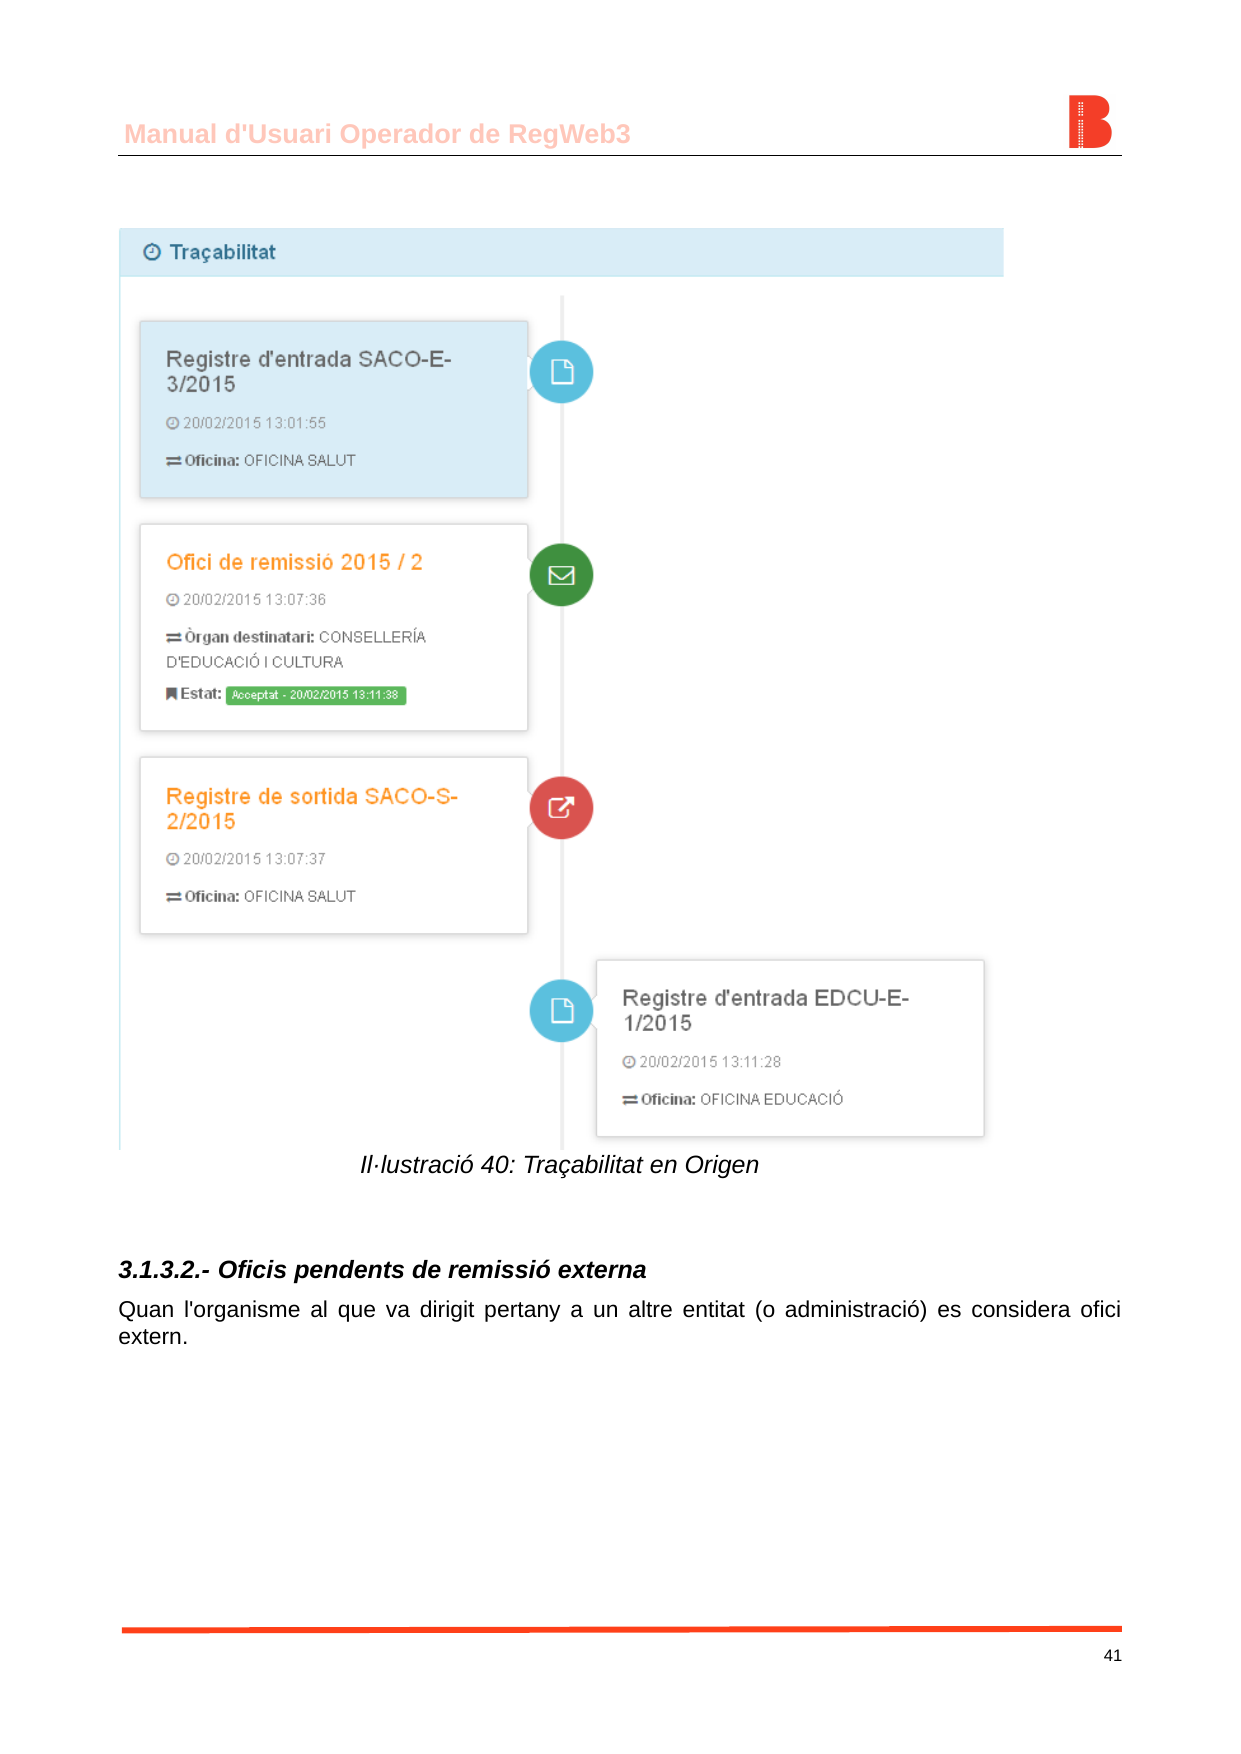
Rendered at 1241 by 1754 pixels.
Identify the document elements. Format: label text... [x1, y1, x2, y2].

picture [1063, 94, 1117, 150]
picture [118, 228, 1004, 1150]
text Il·lustració 40: Traçabilitat en Origen [118, 1150, 1003, 1179]
text Quan l'organisme al que va dirigit pertany a un altre entitat (o administració) es considera ofici extern. [118, 1296, 1122, 1349]
subtitle Oficis pendents de remissió externa [118, 1255, 1122, 1284]
